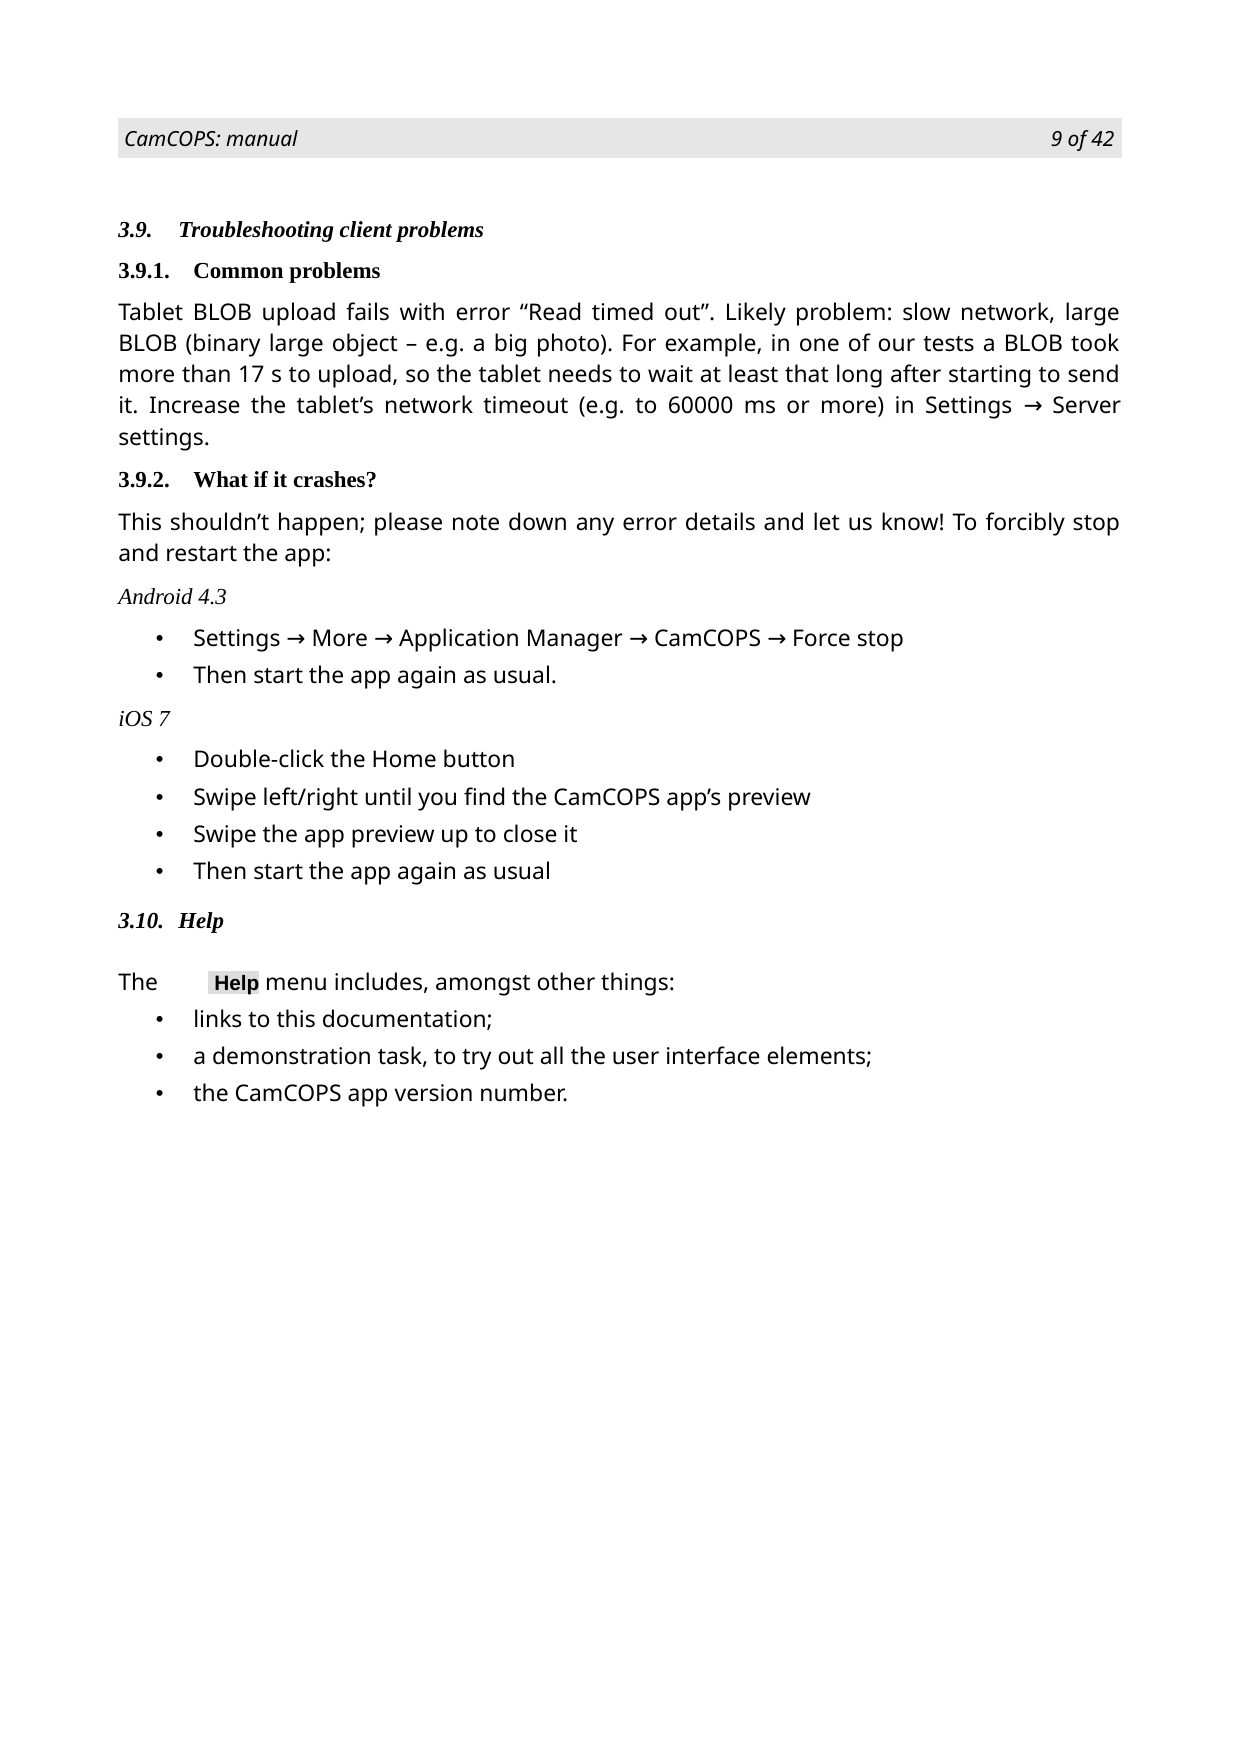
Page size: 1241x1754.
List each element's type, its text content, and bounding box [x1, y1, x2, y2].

list Double-click the Home button [156, 743, 1122, 775]
list Then start the app again as usual. [156, 659, 1122, 690]
subtitle Android 4.3 [118, 583, 1122, 609]
subtitle What if it crashes? [118, 467, 1122, 493]
list Then start the app again as usual [156, 855, 1122, 886]
text The Help menu includes, amongst other things: [118, 946, 1122, 997]
subtitle Troubleshooting client problems [118, 216, 1122, 242]
subtitle iOS 7 [118, 705, 1122, 731]
list Settings → More → Application Manager → CamCOPS → Force stop [156, 621, 1122, 653]
text Tablet BLOB upload fails with error “Read timed out”. Likely problem: slow network, large BLOB (binary large object – e.g. a big photo). For example, in one of our tests a BLOB took more than 17 s to upload, so the tablet needs to wait at least that long after starting to send it. Increase the tablet’s network timeout (e.g. to 60000 ms or more) in Settings → Server settings. [118, 296, 1122, 452]
list a demonstration task, to try out all the user interface elements; [156, 1040, 1122, 1071]
list Swipe left/right until you find the CamCOPS app’s preview [156, 781, 1122, 812]
subtitle Common problems [118, 257, 1122, 283]
text This shouldn’t happen; please note down any error details and let us know! To forcibly stop and restart the app: [118, 505, 1122, 568]
subtitle Help [118, 907, 1122, 933]
list links to this documentation; [156, 1003, 1122, 1034]
list Swipe the app preview up to close it [156, 818, 1122, 849]
list the CamCOPS app version number. [156, 1077, 1122, 1108]
